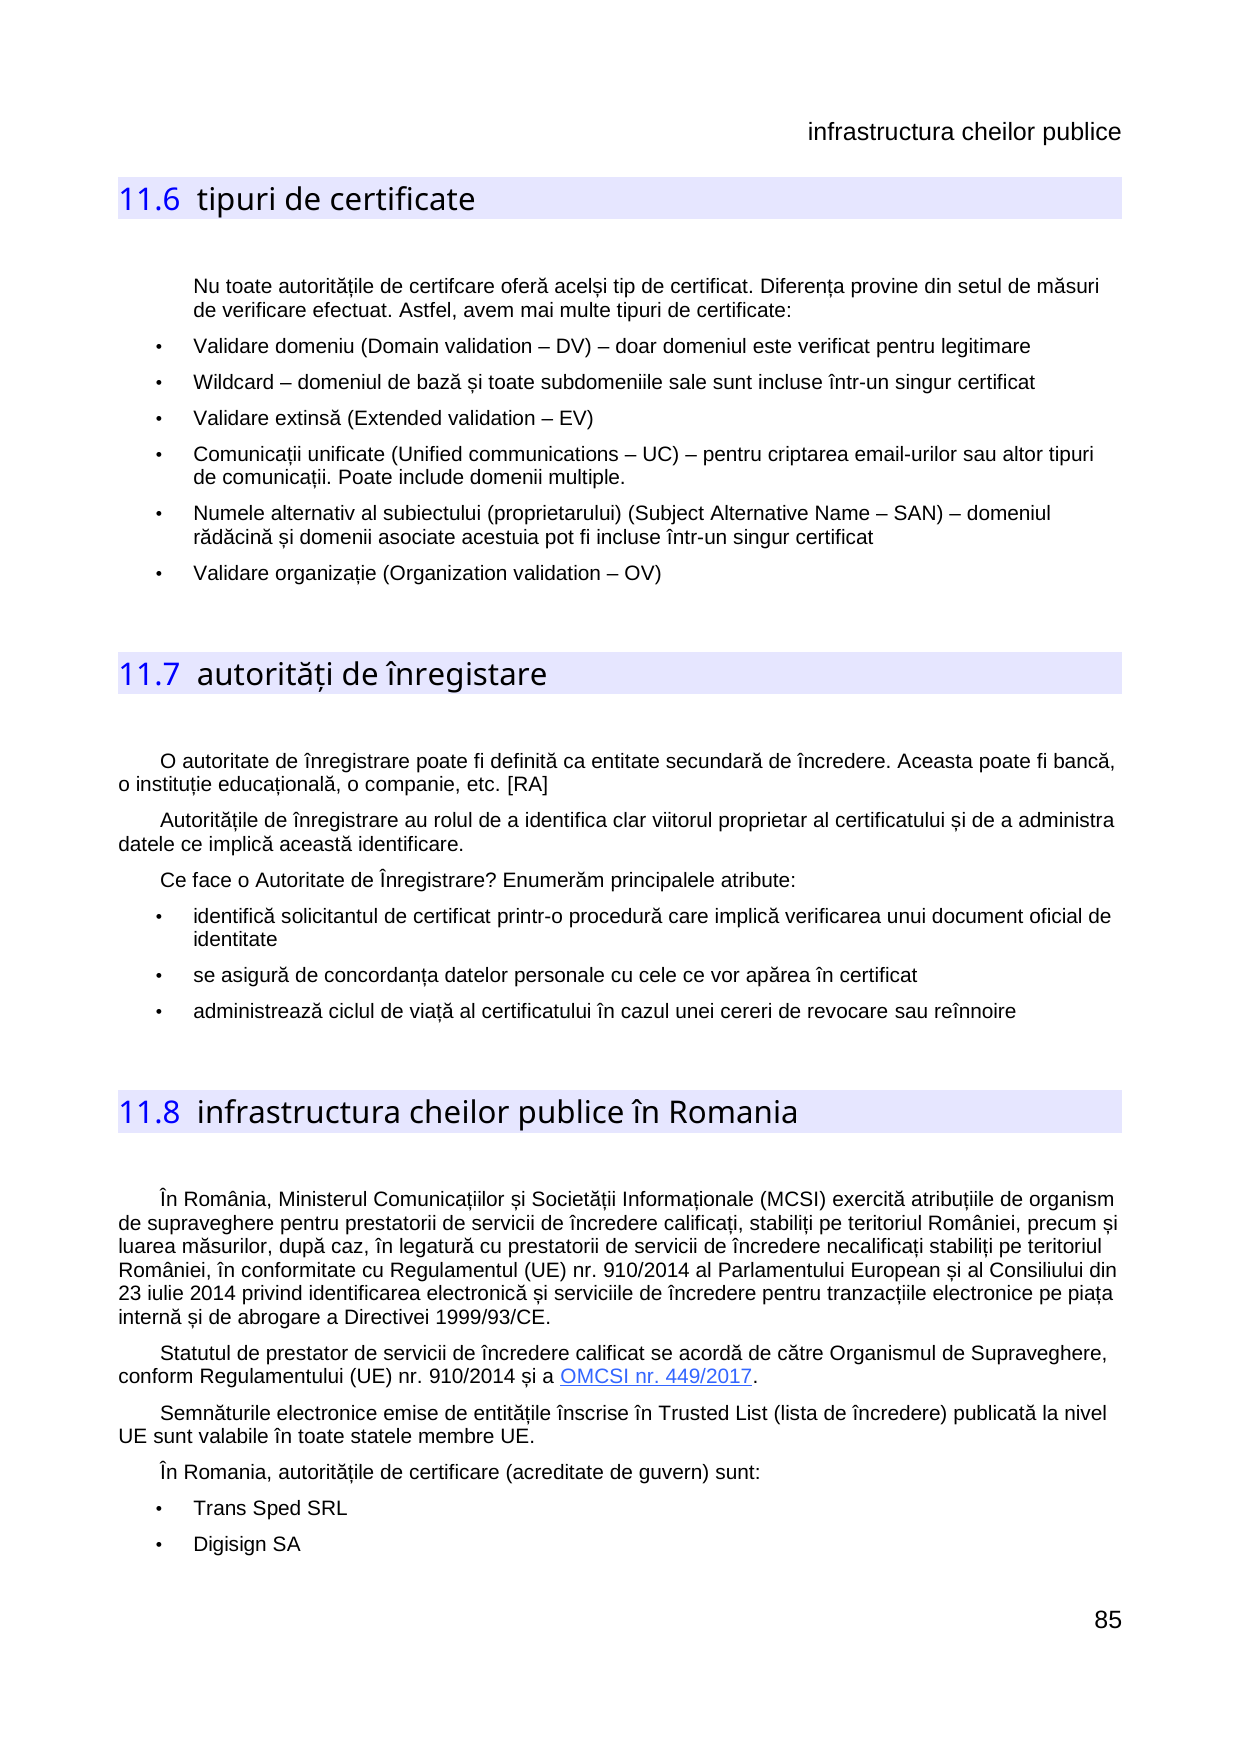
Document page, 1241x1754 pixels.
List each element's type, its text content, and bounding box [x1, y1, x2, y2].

list Digisign SA [156, 1533, 1122, 1556]
list Validare extinsă (Extended validation – EV) [156, 406, 1122, 430]
text O autoritate de înregistrare poate fi definită ca entitate secundară de încredere. Aceasta poate fi bancă, o instituție educațională, o companie, etc. [RA] [118, 749, 1122, 796]
text Statutul de prestator de servicii de încredere calificat se acordă de către Organismul de Supraveghere, conform Regulamentului (UE) nr. 910/2014 și a OMCSI nr. 449/2017. [118, 1341, 1122, 1388]
list Comunicații unificate (Unified communications – UC) – pentru criptarea email-urilor sau altor tipuri de comunicații. Poate include domenii multiple. [156, 442, 1122, 489]
list Validare domeniu (Domain validation – DV) – doar domeniul este verificat pentru legitimare [156, 334, 1122, 358]
list administrează ciclul de viață al certificatului în cazul unei cereri de revocare sau reînnoire [156, 1000, 1122, 1023]
text Semnăturile electronice emise de entitățile înscrise în Trusted List (lista de încredere) publicată la nivel UE sunt valabile în toate statele membre UE. [118, 1401, 1122, 1448]
subtitle autorități de înregistare [118, 652, 1122, 694]
text În România, Ministerul Comunicațiilor și Societății Informaționale (MCSI) exercită atribuțiile de organism de supraveghere pentru prestatorii de servicii de încredere calificați, stabiliți pe teritoriul României, precum și luarea măsurilor, după caz, în legatură cu prestatorii de servicii de încredere necalificați stabiliți pe teritoriul României, în conformitate cu Regulamentul (UE) nr. 910/2014 al Parlamentului European și al Consiliului din 23 iulie 2014 privind identificarea electronică și serviciile de încredere pentru tranzacțiile electronice pe piața internă și de abrogare a Directivei 1999/93/CE. [118, 1188, 1122, 1329]
list Nu toate autoritățile de certifcare oferă acelși tip de certificat. Diferența provine din setul de măsuri de verificare efectuat. Astfel, avem mai multe tipuri de certificate: [156, 274, 1122, 322]
text Ce face o Autoritate de Înregistrare? Enumerăm principalele atribute: [118, 868, 1122, 892]
list Trans Sped SRL [156, 1497, 1122, 1520]
list Validare organizație (Organization validation – OV) [156, 561, 1122, 585]
text Autoritățile de înregistrare au rolul de a identifica clar viitorul proprietar al certificatului și de a administra datele ce implică această identificare. [118, 809, 1122, 856]
subtitle tipuri de certificate [118, 177, 1122, 219]
list identifică solicitantul de certificat printr-o procedură care implică verificarea unui document oficial de identitate [156, 904, 1122, 951]
list se asigură de concordanța datelor personale cu cele ce vor apărea în certificat [156, 964, 1122, 987]
list Numele alternativ al subiectului (proprietarului) (Subject Alternative Name – SAN) – domeniul rădăcină și domenii asociate acestuia pot fi incluse într-un singur certificat [156, 502, 1122, 549]
list Wildcard – domeniul de bază și toate subdomeniile sale sunt incluse într-un singur certificat [156, 370, 1122, 394]
text În Romania, autoritățile de certificare (acreditate de guvern) sunt: [118, 1461, 1122, 1484]
subtitle infrastructura cheilor publice în Romania [118, 1090, 1122, 1133]
